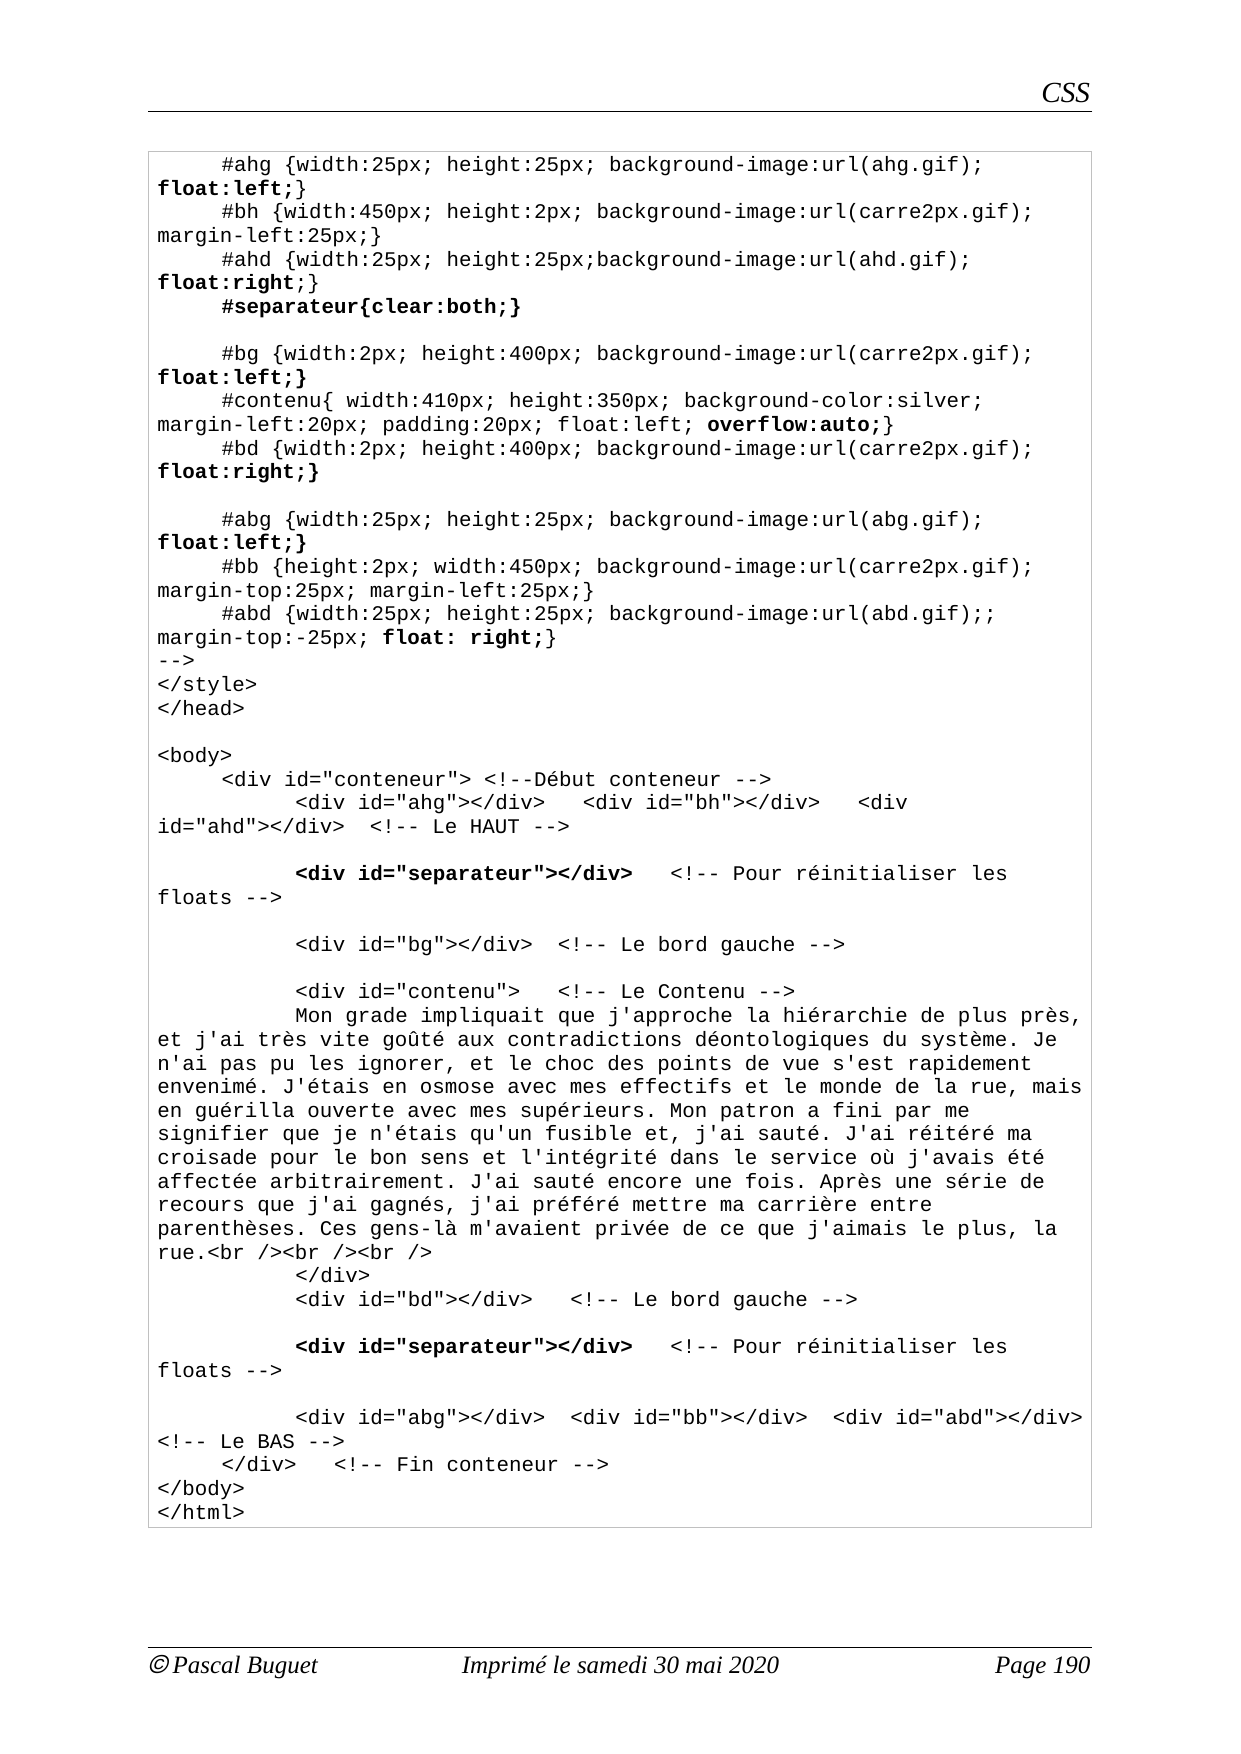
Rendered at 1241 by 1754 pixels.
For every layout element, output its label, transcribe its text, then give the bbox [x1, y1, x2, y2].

text </style> [149, 671, 1091, 695]
text <div id="conteneur"> <!--Début conteneur --> [149, 766, 1091, 789]
text </div> [149, 1262, 1091, 1286]
text <div id="contenu"> <!-- Le Contenu --> [149, 978, 1091, 1002]
text #abd {width:25px; height:25px; background-image:url(abd.gif);; margin-top:-25px; float: right;} [149, 600, 1091, 647]
text <body> [149, 742, 1091, 766]
text <div id="abg"></div> <div id="bb"></div> <div id="abd"></div> <!-- Le BAS --> [149, 1404, 1091, 1451]
text --> [149, 647, 1091, 671]
text <div id="bg"></div> <!-- Le bord gauche --> [149, 931, 1091, 955]
text <div id="separateur"></div> <!-- Pour réinitialiser les floats --> [149, 1333, 1091, 1380]
text #ahd {width:25px; height:25px;background-image:url(ahd.gif); float:right;} [149, 245, 1091, 293]
text <div id="separateur"></div> <!-- Pour réinitialiser les floats --> [149, 860, 1091, 907]
text #bb {height:2px; width:450px; background-image:url(carre2px.gif); margin-top:25px; margin-left:25px;} [149, 553, 1091, 600]
text #ahg {width:25px; height:25px; background-image:url(ahg.gif); float:left;} [149, 152, 1091, 198]
text #bd {width:2px; height:400px; background-image:url(carre2px.gif); float:right;} [149, 434, 1091, 482]
text #separateur{clear:both;} [149, 293, 1091, 316]
text </div> <!-- Fin conteneur --> [149, 1451, 1091, 1475]
text </head> [149, 695, 1091, 718]
text </html> [149, 1499, 1091, 1527]
text <div id="bd"></div> <!-- Le bord gauche --> [149, 1286, 1091, 1309]
text #bh {width:450px; height:2px; background-image:url(carre2px.gif); margin-left:25px;} [149, 198, 1091, 245]
text Mon grade impliquait que j'approche la hiérarchie de plus près, et j'ai très vite goûté aux contradictions déontologiques du système. Je n'ai pas pu les ignorer, et le choc des points de vue s'est rapidement envenimé. J'étais en osmose avec mes effectifs et le monde de la rue, mais en guérilla ouverte avec mes supérieurs. Mon patron a fini par me signifier que je n'étais qu'un fusible et, j'ai sauté. J'ai réitéré ma croisade pour le bon sens et l'intégrité dans le service où j'avais été affectée arbitrairement. J'ai sauté encore une fois. Après une série de recours que j'ai gagnés, j'ai préféré mettre ma carrière entre parenthèses. Ces gens-là m'avaient privée de ce que j'aimais le plus, la rue.<br /><br /><br /> [149, 1002, 1091, 1262]
text <div id="ahg"></div> <div id="bh"></div> <div id="ahd"></div> <!-- Le HAUT --> [149, 789, 1091, 837]
text #bg {width:2px; height:400px; background-image:url(carre2px.gif); float:left;} [149, 340, 1091, 387]
text #contenu{ width:410px; height:350px; background-color:silver; margin-left:20px; padding:20px; float:left; overflow:auto;} [149, 387, 1091, 434]
text </body> [149, 1475, 1091, 1499]
text #abg {width:25px; height:25px; background-image:url(abg.gif); float:left;} [149, 506, 1091, 553]
